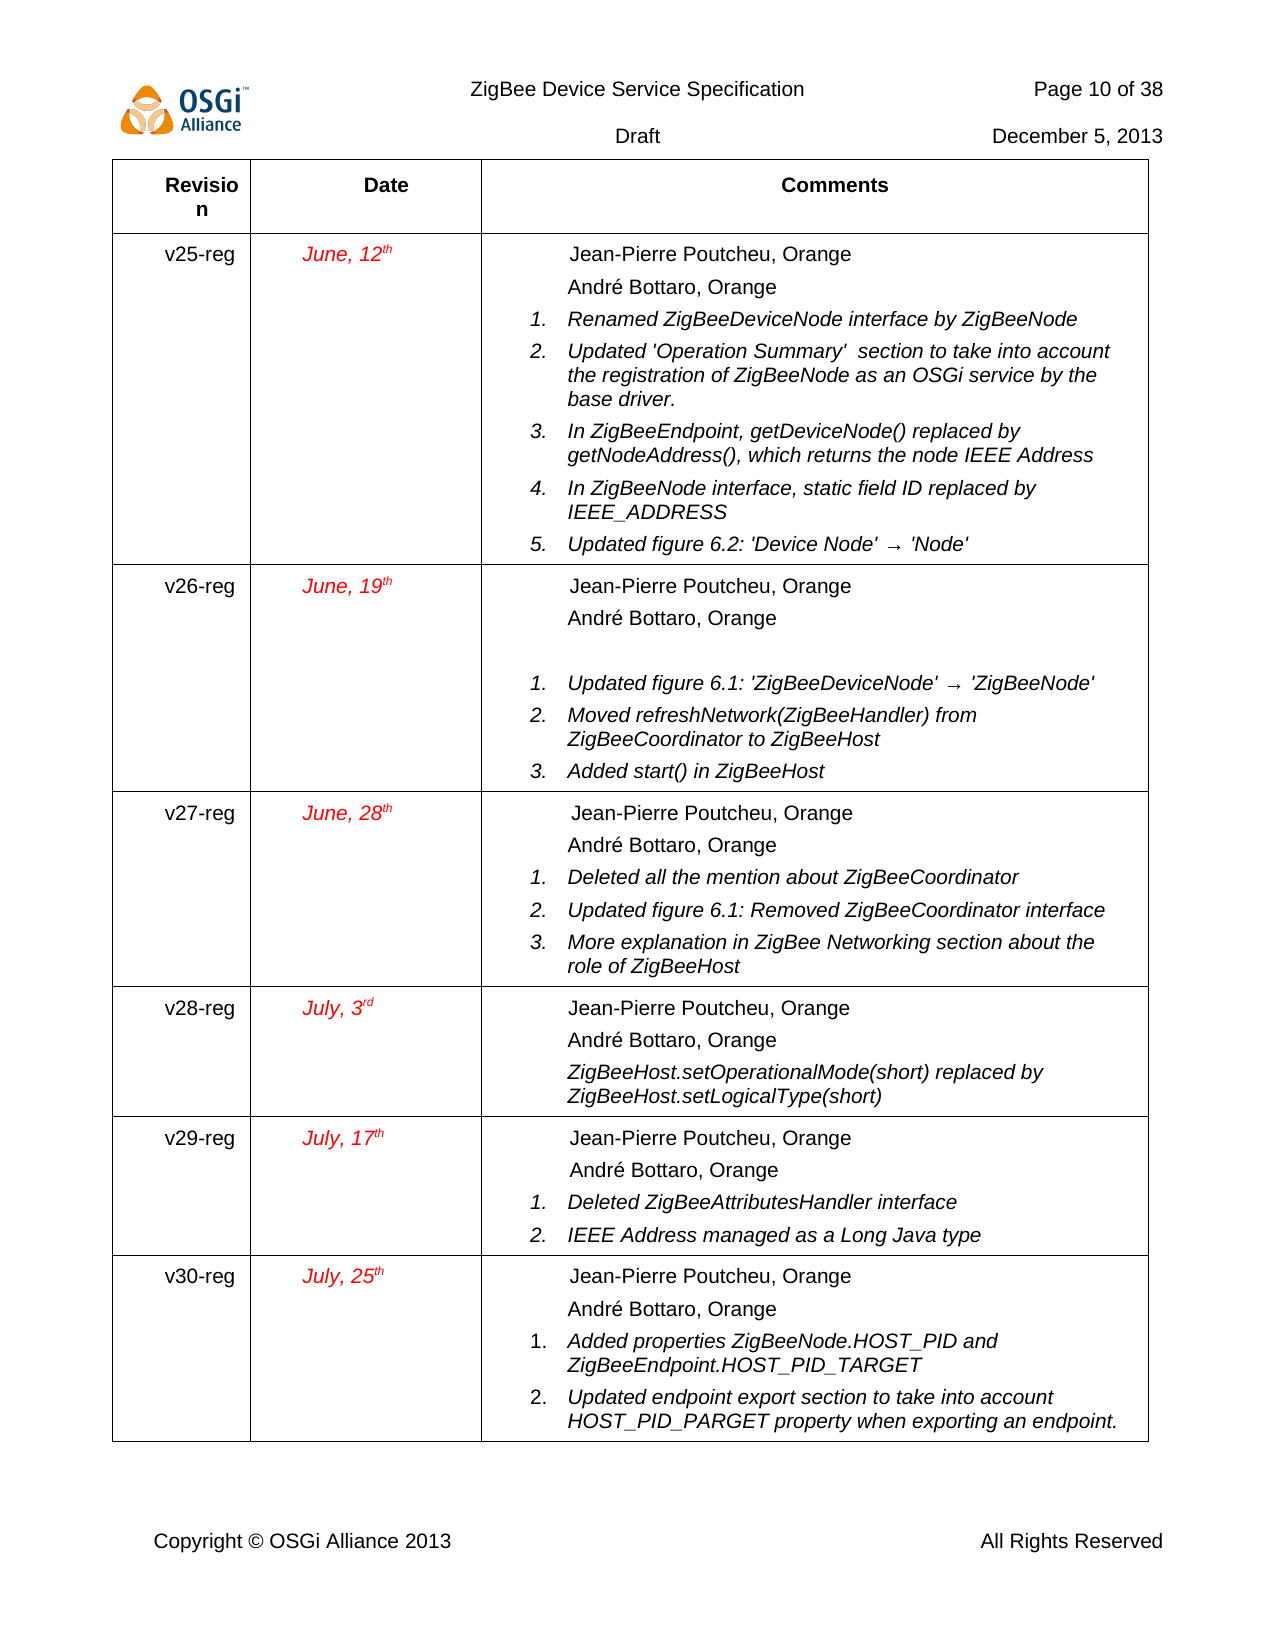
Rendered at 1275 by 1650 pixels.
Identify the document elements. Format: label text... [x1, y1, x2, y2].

table_cell June, 19th [251, 565, 481, 791]
table_cell July, 25th [251, 1256, 481, 1441]
table_cell Jean-Pierre Poutcheu, Orange André Bottaro, Orange Added properties ZigBeeNode.HOST_PID and ZigBeeEndpoint.HOST_PID_TARGET Updated endpoint export section to take into account HOST_PID_PARGET property when exporting an endpoint. [482, 1256, 1148, 1441]
table_cell July, 17th [251, 1117, 481, 1255]
table_header Comments [482, 160, 1148, 233]
table_cell Jean-Pierre Poutcheu, Orange André Bottaro, Orange Updated figure 6.1: 'ZigBeeDeviceNode' → 'ZigBeeNode' Moved refreshNetwork(ZigBeeHandler) from ZigBeeCoordinator to ZigBeeHost Added start() in ZigBeeHost [482, 565, 1148, 791]
table_cell v28-reg [113, 987, 250, 1116]
table_cell Jean-Pierre Poutcheu, Orange André Bottaro, Orange Deleted all the mention about ZigBeeCoordinator Updated figure 6.1: Removed ZigBeeCoordinator interface More explanation in ZigBee Networking section about the role of ZigBeeHost [482, 792, 1148, 986]
table_cell v26-reg [113, 565, 250, 791]
table_cell Jean-Pierre Poutcheu, Orange André Bottaro, Orange ZigBeeHost.setOperationalMode(short) replaced by ZigBeeHost.setLogicalType(short) [482, 987, 1148, 1116]
table_header Revision [113, 160, 250, 233]
table_cell July, 3rd [251, 987, 481, 1116]
table_cell v30-reg [113, 1256, 250, 1441]
table_cell v25-reg [113, 234, 250, 564]
table_cell v29-reg [113, 1117, 250, 1255]
table_header Date [251, 160, 481, 233]
picture [113, 78, 257, 142]
table_cell Jean-Pierre Poutcheu, Orange André Bottaro, Orange Renamed ZigBeeDeviceNode interface by ZigBeeNode Updated 'Operation Summary' section to take into account the registration of ZigBeeNode as an OSGi service by the base driver. In ZigBeeEndpoint, getDeviceNode() replaced by getNodeAddress(), which returns the node IEEE Address In ZigBeeNode interface, static field ID replaced by IEEE_ADDRESS Updated figure 6.2: 'Device Node' → 'Node' [482, 234, 1148, 564]
table_cell June, 28th [251, 792, 481, 986]
table_cell Jean-Pierre Poutcheu, Orange André Bottaro, Orange Deleted ZigBeeAttributesHandler interface IEEE Address managed as a Long Java type [482, 1117, 1148, 1255]
table_cell v27-reg [113, 792, 250, 986]
table_cell June, 12th [251, 234, 481, 564]
